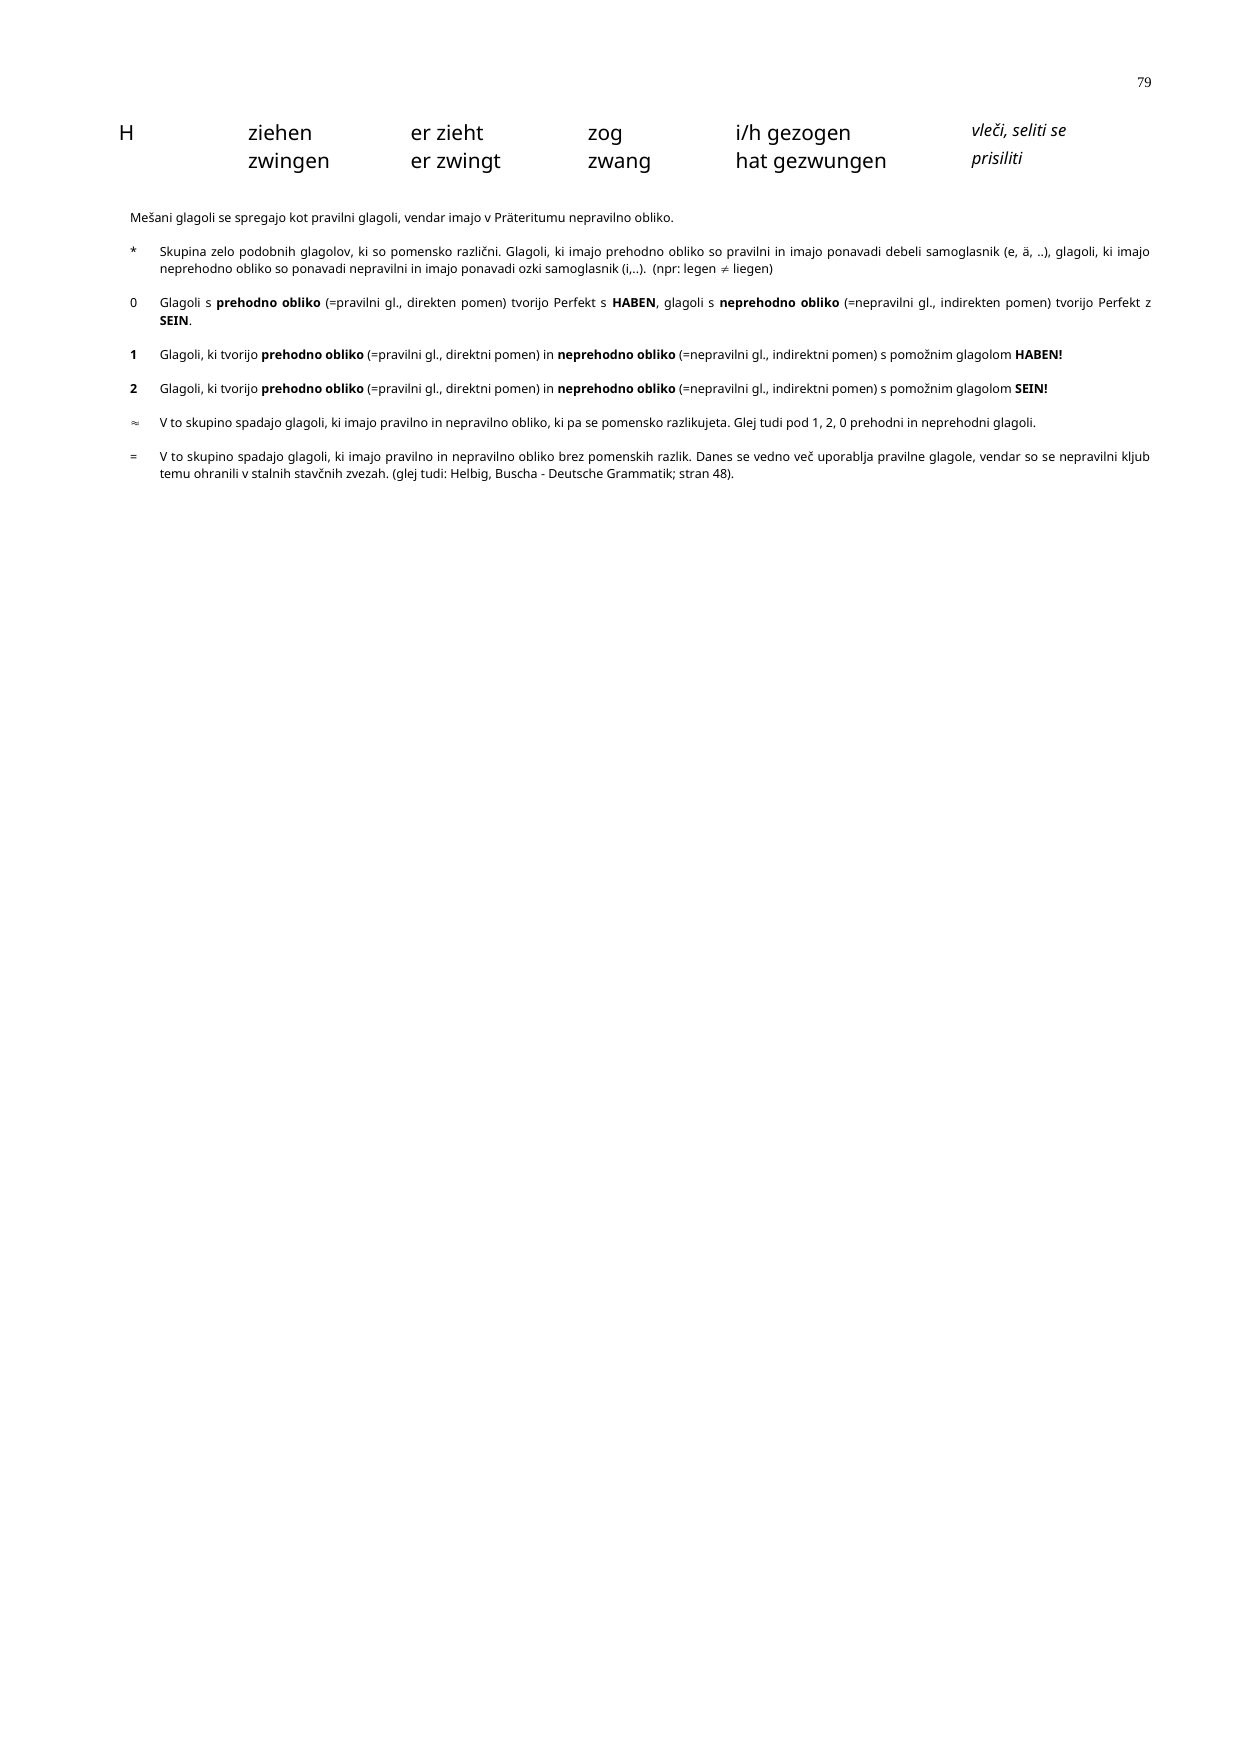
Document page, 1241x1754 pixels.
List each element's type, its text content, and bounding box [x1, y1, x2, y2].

text 1 Glagoli, ki tvorijo prehodno obliko (=pravilni gl., direktni pomen) in neprehodno obliko (=nepravilni gl., indirektni pomen) s pomožnim glagolom HABEN! [130, 346, 1152, 363]
table_cell zwang [576, 147, 724, 175]
text  V to skupino spadajo glagoli, ki imajo pravilno in nepravilno obliko, ki pa se pomensko razlikujeta. Glej tudi pod 1, 2, 0 prehodni in neprehodni glagoli. [130, 414, 1152, 431]
text * Skupina zelo podobnih glagolov, ki so pomensko različni. Glagoli, ki imajo prehodno obliko so pravilni in imajo ponavadi debeli samoglasnik (e, ä, ..), glagoli, ki imajo neprehodno obliko so ponavadi nepravilni in imajo ponavadi ozki samoglasnik (i,..). (npr: legen  liegen) [130, 243, 1152, 277]
table_cell vleči, seliti se [960, 118, 1093, 147]
table_cell H [108, 118, 148, 147]
table_cell ziehen [237, 118, 399, 147]
table_cell [193, 147, 237, 175]
text = V to skupino spadajo glagoli, ki imajo pravilno in nepravilno obliko brez pomenskih razlik. Danes se vedno več uporablja pravilne glagole, vendar so se nepravilni kljub temu ohranili v stalnih stavčnih zvezah. (glej tudi: Helbig, Buscha - Deutsche Grammatik; stran 48). [130, 448, 1152, 482]
table_cell er zieht [399, 118, 576, 147]
table_cell er zwingt [399, 147, 576, 175]
table_cell zog [576, 118, 724, 147]
table_cell prisiliti [960, 147, 1093, 175]
table_cell hat gezwungen [724, 147, 960, 175]
text 0 Glagoli s prehodno obliko (=pravilni gl., direkten pomen) tvorijo Perfekt s HABEN, glagoli s neprehodno obliko (=nepravilni gl., indirekten pomen) tvorijo Perfekt z SEIN. [130, 294, 1152, 329]
table_cell [108, 147, 148, 175]
table_cell [148, 147, 192, 175]
text 2 Glagoli, ki tvorijo prehodno obliko (=pravilni gl., direktni pomen) in neprehodno obliko (=nepravilni gl., indirektni pomen) s pomožnim glagolom SEIN! [130, 380, 1152, 397]
table_cell [193, 118, 237, 147]
table_cell i/h gezogen [724, 118, 960, 147]
table_cell [148, 118, 192, 147]
table_cell zwingen [237, 147, 399, 175]
text Mešani glagoli se spregajo kot pravilni glagoli, vendar imajo v Präteritumu nepravilno obliko. [130, 209, 1152, 226]
